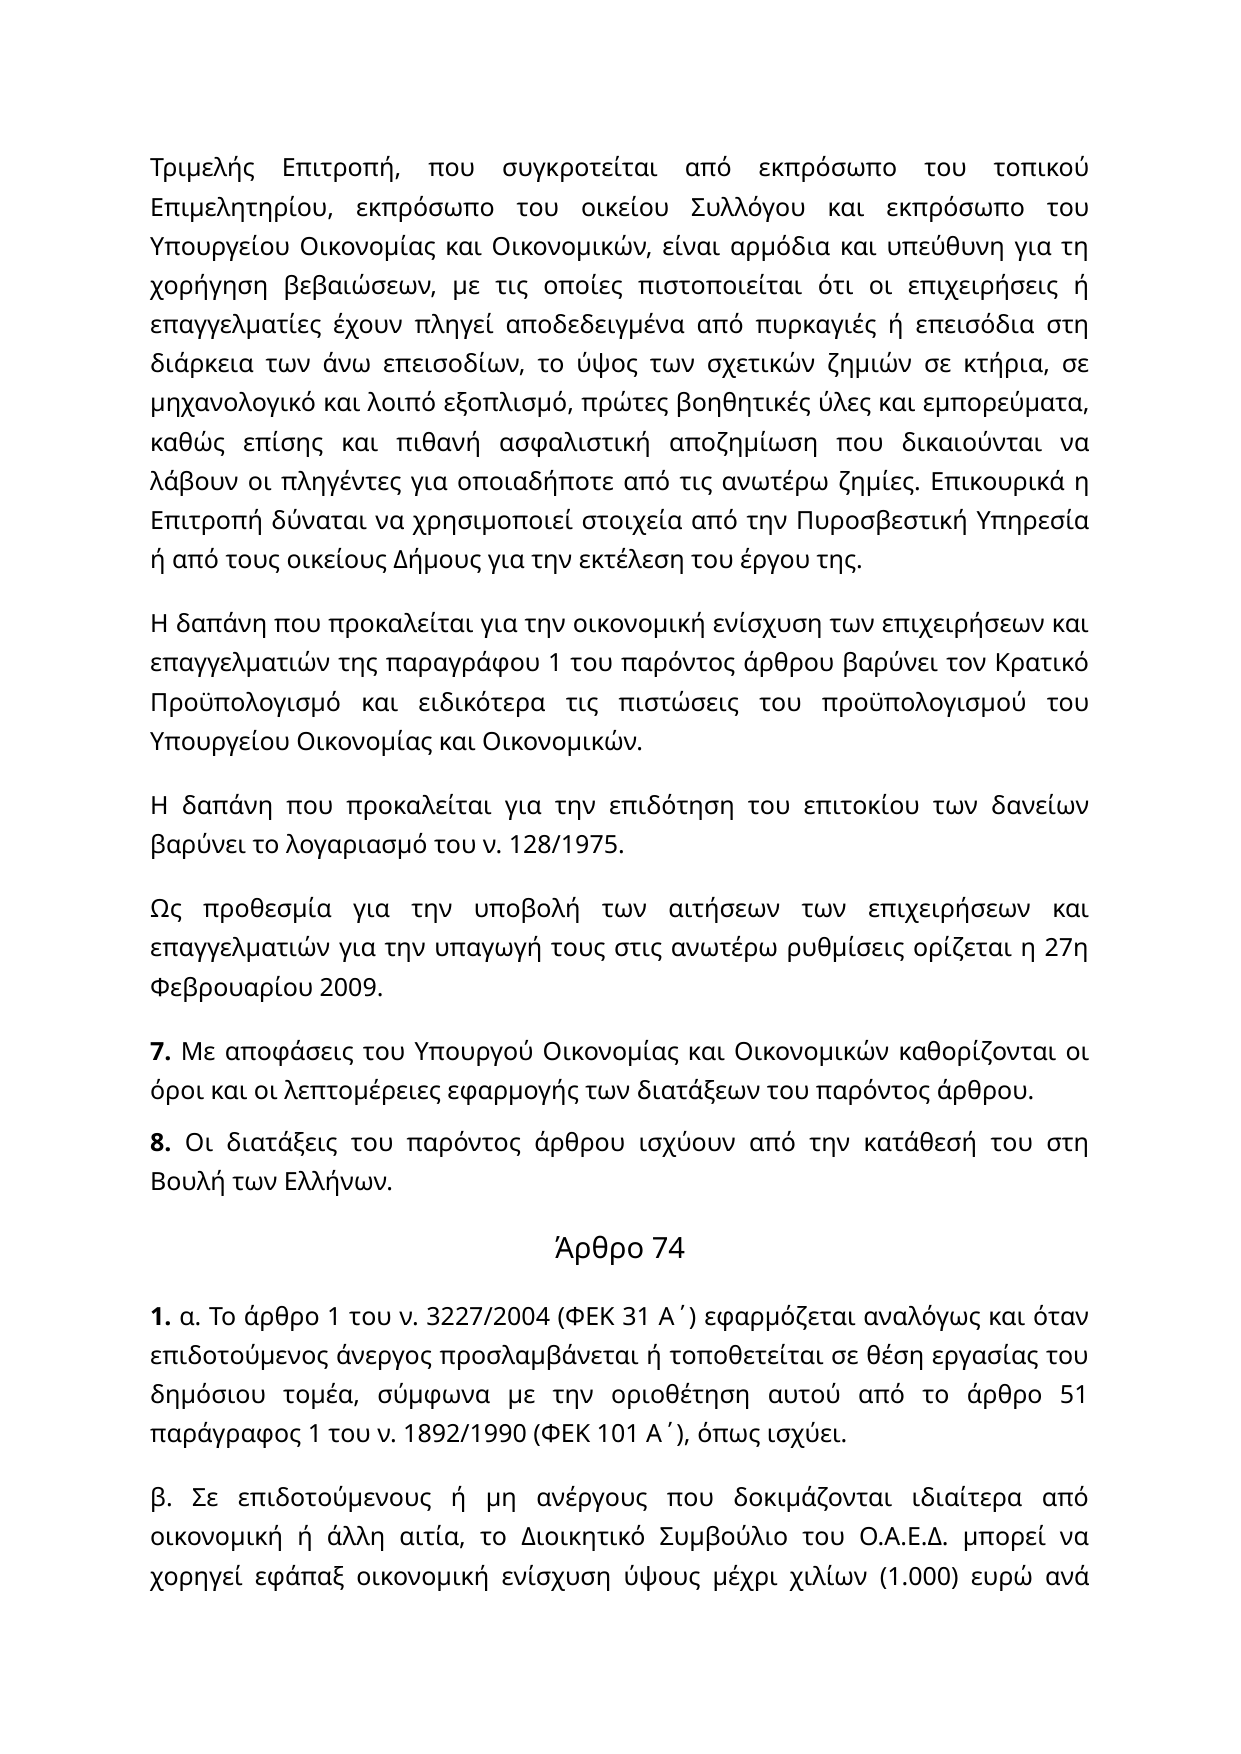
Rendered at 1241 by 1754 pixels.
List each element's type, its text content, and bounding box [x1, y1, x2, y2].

text 7. Με αποφάσεις του Υπουργού Οικονομίας και Οικονομικών καθορίζονται οι όροι και οι λεπτομέρειες εφαρμογής των διατάξεων του παρόντος άρθρου. [150, 1033, 1090, 1107]
text Η δαπάνη που προκαλείται για την οικονομική ενίσχυση των επιχειρήσεων και επαγγελματιών της παραγράφου 1 του παρόντος άρθρου βαρύνει τον Κρατικό Προϋπολογισμό και ειδικότερα τις πιστώσεις του προϋπολογισμού του Υπουργείου Οικονομίας και Οικονομικών. [150, 606, 1090, 757]
text β. Σε επιδοτούμενους ή μη ανέργους που δοκιμάζονται ιδιαίτερα από οικονομική ή άλλη αιτία, το Διοικητικό Συμβούλιο του Ο.Α.Ε.Δ. μπορεί να χορηγεί εφάπαξ οικονομική ενίσχυση ύψους μέχρι χιλίων (1.000) ευρώ ανά [150, 1480, 1090, 1592]
text Ως προθεσμία για την υποβολή των αιτήσεων των επιχειρήσεων και επαγγελματιών για την υπαγωγή τους στις ανωτέρω ρυθμίσεις ορίζεται η 27η Φεβρουαρίου 2009. [150, 891, 1090, 1003]
subtitle Άρθρο 74 [150, 1227, 1090, 1267]
text 1. α. Το άρθρο 1 του ν. 3227/2004 (ΦΕΚ 31 Α΄) εφαρμόζεται αναλόγως και όταν επιδοτούμενος άνεργος προσλαμβάνεται ή τοποθετείται σε θέση εργασίας του δημόσιου τομέα, σύμφωνα με την οριοθέτηση αυτού από το άρθρο 51 παράγραφος 1 του ν. 1892/1990 (ΦΕΚ 101 Α΄), όπως ισχύει. [150, 1298, 1090, 1450]
text Τριμελής Επιτροπή, που συγκροτείται από εκπρόσωπο του τοπικού Επιμελητηρίου, εκπρόσωπο του οικείου Συλλόγου και εκπρόσωπο του Υπουργείου Οικονομίας και Οικονομικών, είναι αρμόδια και υπεύθυνη για τη χορήγηση βεβαιώσεων, με τις οποίες πιστοποιείται ότι οι επιχειρήσεις ή επαγγελματίες έχουν πληγεί αποδεδειγμένα από πυρκαγιές ή επεισόδια στη διάρκεια των άνω επεισοδίων, το ύψος των σχετικών ζημιών σε κτήρια, σε μηχανολογικό και λοιπό εξοπλισμό, πρώτες βοηθητικές ύλες και εμπορεύματα, καθώς επίσης και πιθανή ασφαλιστική αποζημίωση που δικαιούνται να λάβουν οι πληγέντες για οποιαδήποτε από τις ανωτέρω ζημίες. Επικουρικά η Επιτροπή δύναται να χρησιμοποιεί στοιχεία από την Πυροσβεστική Υπηρεσία ή από τους οικείους Δήμους για την εκτέλεση του έργου της. [150, 150, 1090, 576]
text Η δαπάνη που προκαλείται για την επιδότηση του επιτοκίου των δανείων βαρύνει το λογαριασμό του ν. 128/1975. [150, 787, 1090, 861]
text 8. Οι διατάξεις του παρόντος άρθρου ισχύουν από την κατάθεσή του στη Βουλή των Ελλήνων. [150, 1124, 1090, 1197]
